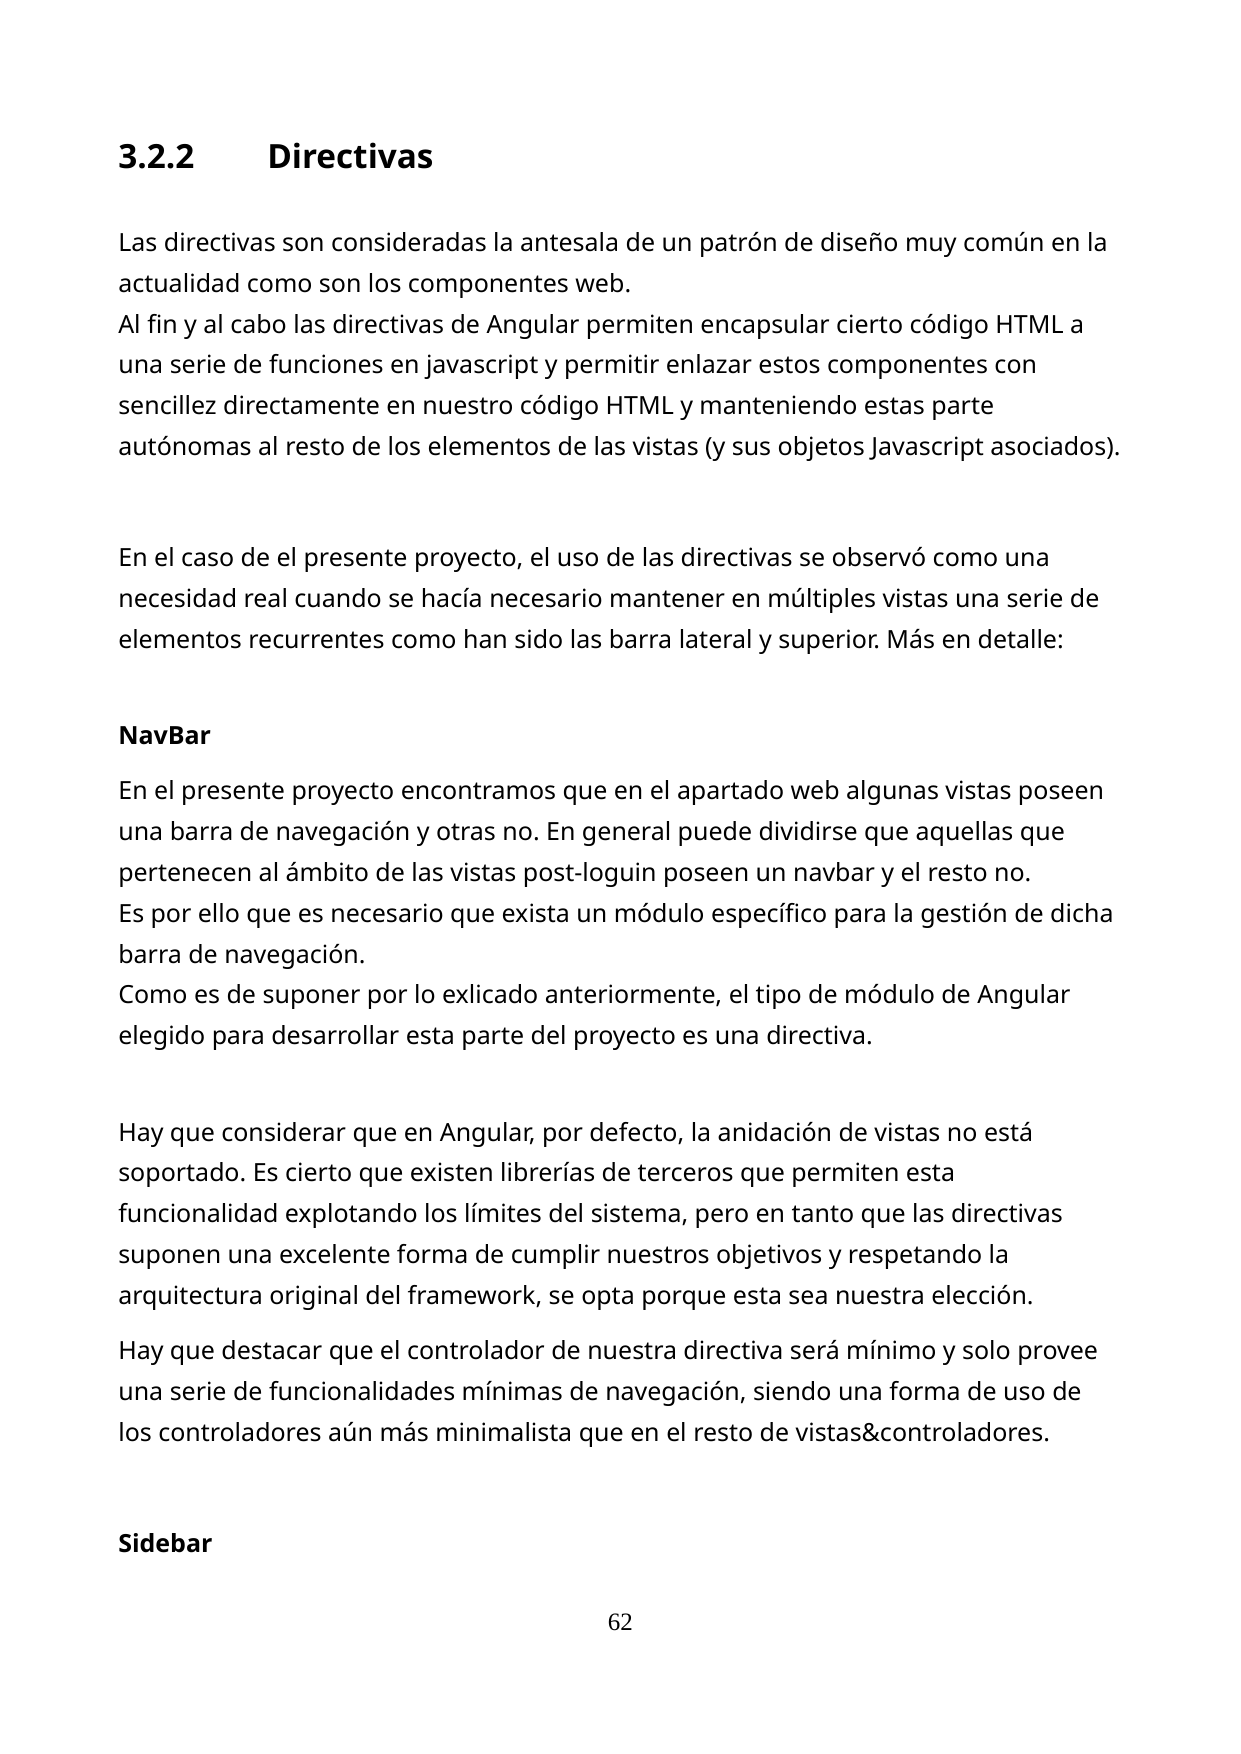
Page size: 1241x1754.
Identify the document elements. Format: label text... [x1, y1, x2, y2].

text Sidebar [118, 1526, 1122, 1559]
text NavBar [118, 718, 1122, 752]
text En el presente proyecto encontramos que en el apartado web algunas vistas poseen una barra de navegación y otras no. En general puede dividirse que aquellas que pertenecen al ámbito de las vistas post-loguin poseen un navbar y el resto no. Es por ello que es necesario que exista un módulo específico para la gestión de dicha barra de navegación. Como es de suponer por lo exlicado anteriormente, el tipo de módulo de Angular elegido para desarrollar esta parte del proyecto es una directiva. [118, 773, 1122, 1052]
subtitle Directivas [118, 133, 1122, 178]
text En el caso de el presente proyecto, el uso de las directivas se observó como una necesidad real cuando se hacía necesario mantener en múltiples vistas una serie de elementos recurrentes como han sido las barra lateral y superior. Más en detalle: [118, 540, 1122, 696]
text Hay que destacar que el controlador de nuestra directiva será mínimo y solo provee una serie de funcionalidades mínimas de navegación, siendo una forma de uso de los controladores aún más minimalista que en el resto de vistas&controladores. [118, 1333, 1122, 1449]
text Hay que considerar que en Angular, por defecto, la anidación de vistas no está soportado. Es cierto que existen librerías de terceros que permiten esta funcionalidad explotando los límites del sistema, pero en tanto que las directivas suponen una excelente forma de cumplir nuestros objetivos y respetando la arquitectura original del framework, se opta porque esta sea nuestra elección. [118, 1073, 1122, 1312]
text Las directivas son consideradas la antesala de un patrón de diseño muy común en la actualidad como son los componentes web. Al fin y al cabo las directivas de Angular permiten encapsular cierto código HTML a una serie de funciones en javascript y permitir enlazar estos componentes con sencillez directamente en nuestro código HTML y manteniendo estas parte autónomas al resto de los elementos de las vistas (y sus objetos Javascript asociados). [118, 225, 1122, 463]
